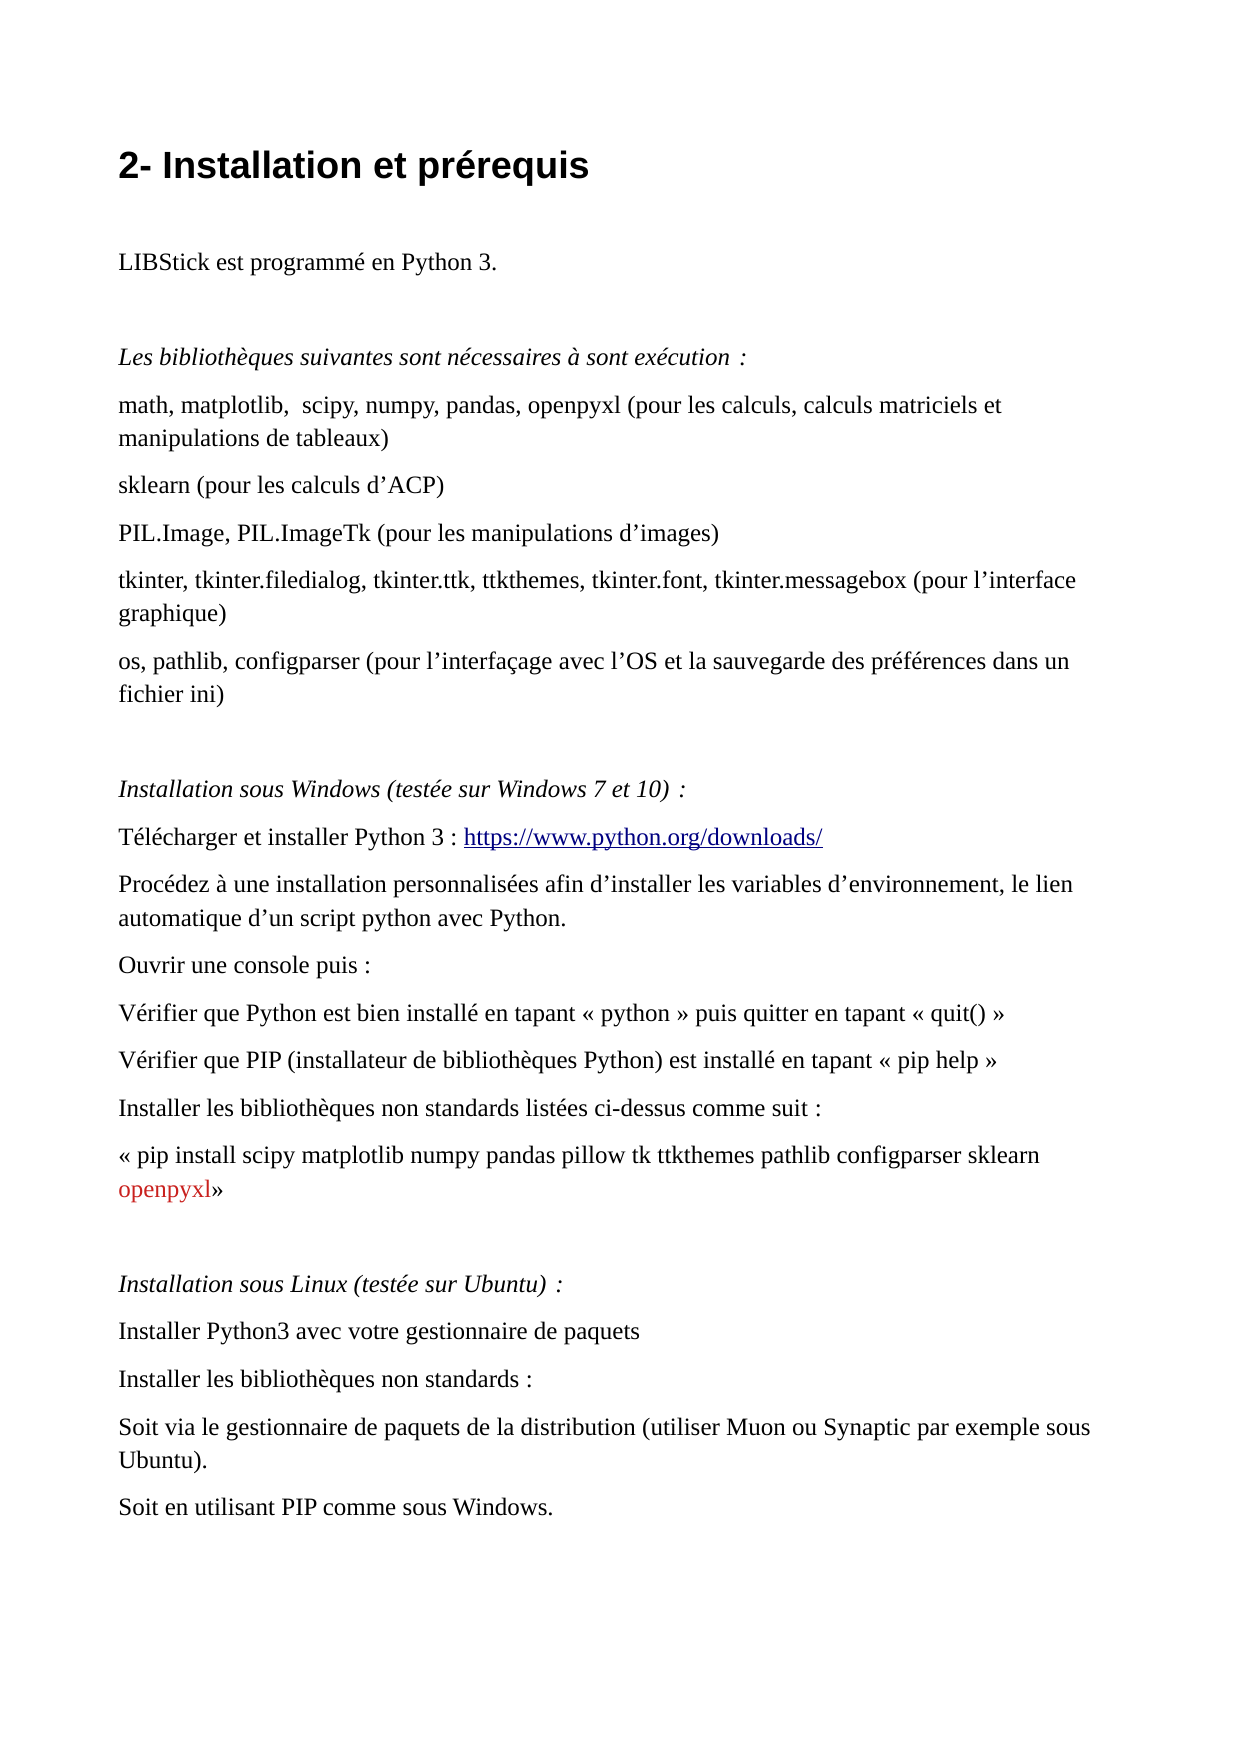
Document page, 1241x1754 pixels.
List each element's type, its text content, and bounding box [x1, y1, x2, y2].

subtitle Installer Python3 avec votre gestionnaire de paquets [118, 1316, 1122, 1345]
text tkinter, tkinter.filedialog, tkinter.ttk, ttkthemes, tkinter.font, tkinter.messagebox (pour l’interface graphique) [118, 566, 1122, 627]
subtitle Installation sous Windows (testée sur Windows 7 et 10) : [118, 774, 1122, 803]
subtitle Télécharger et installer Python 3 : https://www.python.org/downloads/ [118, 822, 1122, 851]
subtitle Installation sous Linux (testée sur Ubuntu) : [118, 1269, 1122, 1298]
subtitle Installer les bibliothèques non standards listées ci-dessus comme suit : [118, 1093, 1122, 1122]
text os, pathlib, configparser (pour l’interfaçage avec l’OS et la sauvegarde des préférences dans un fichier ini) [118, 646, 1122, 708]
subtitle « pip install scipy matplotlib numpy pandas pillow tk ttkthemes pathlib configparser sklearn openpyxl» [118, 1141, 1122, 1202]
text math, matplotlib, scipy, numpy, pandas, openpyxl (pour les calculs, calculs matriciels et manipulations de tableaux) [118, 390, 1122, 451]
subtitle Soit en utilisant PIP comme sous Windows. [118, 1492, 1122, 1521]
subtitle Les bibliothèques suivantes sont nécessaires à sont exécution : [118, 342, 1122, 371]
subtitle 2- Installation et prérequis [118, 143, 1122, 187]
subtitle Soit via le gestionnaire de paquets de la distribution (utiliser Muon ou Synaptic par exemple sous Ubuntu). [118, 1412, 1122, 1473]
subtitle Installer les bibliothèques non standards : [118, 1364, 1122, 1393]
subtitle Procédez à une installation personnalisées afin d’installer les variables d’environnement, le lien automatique d’un script python avec Python. [118, 869, 1122, 931]
subtitle LIBStick est programmé en Python 3. [118, 247, 1122, 276]
subtitle Vérifier que Python est bien installé en tapant « python » puis quitter en tapant « quit() » [118, 998, 1122, 1027]
text PIL.Image, PIL.ImageTk (pour les manipulations d’images) [118, 518, 1122, 547]
subtitle Ouvrir une console puis : [118, 950, 1122, 979]
subtitle Vérifier que PIP (installateur de bibliothèques Python) est installé en tapant « pip help » [118, 1045, 1122, 1074]
text sklearn (pour les calculs d’ACP) [118, 470, 1122, 499]
